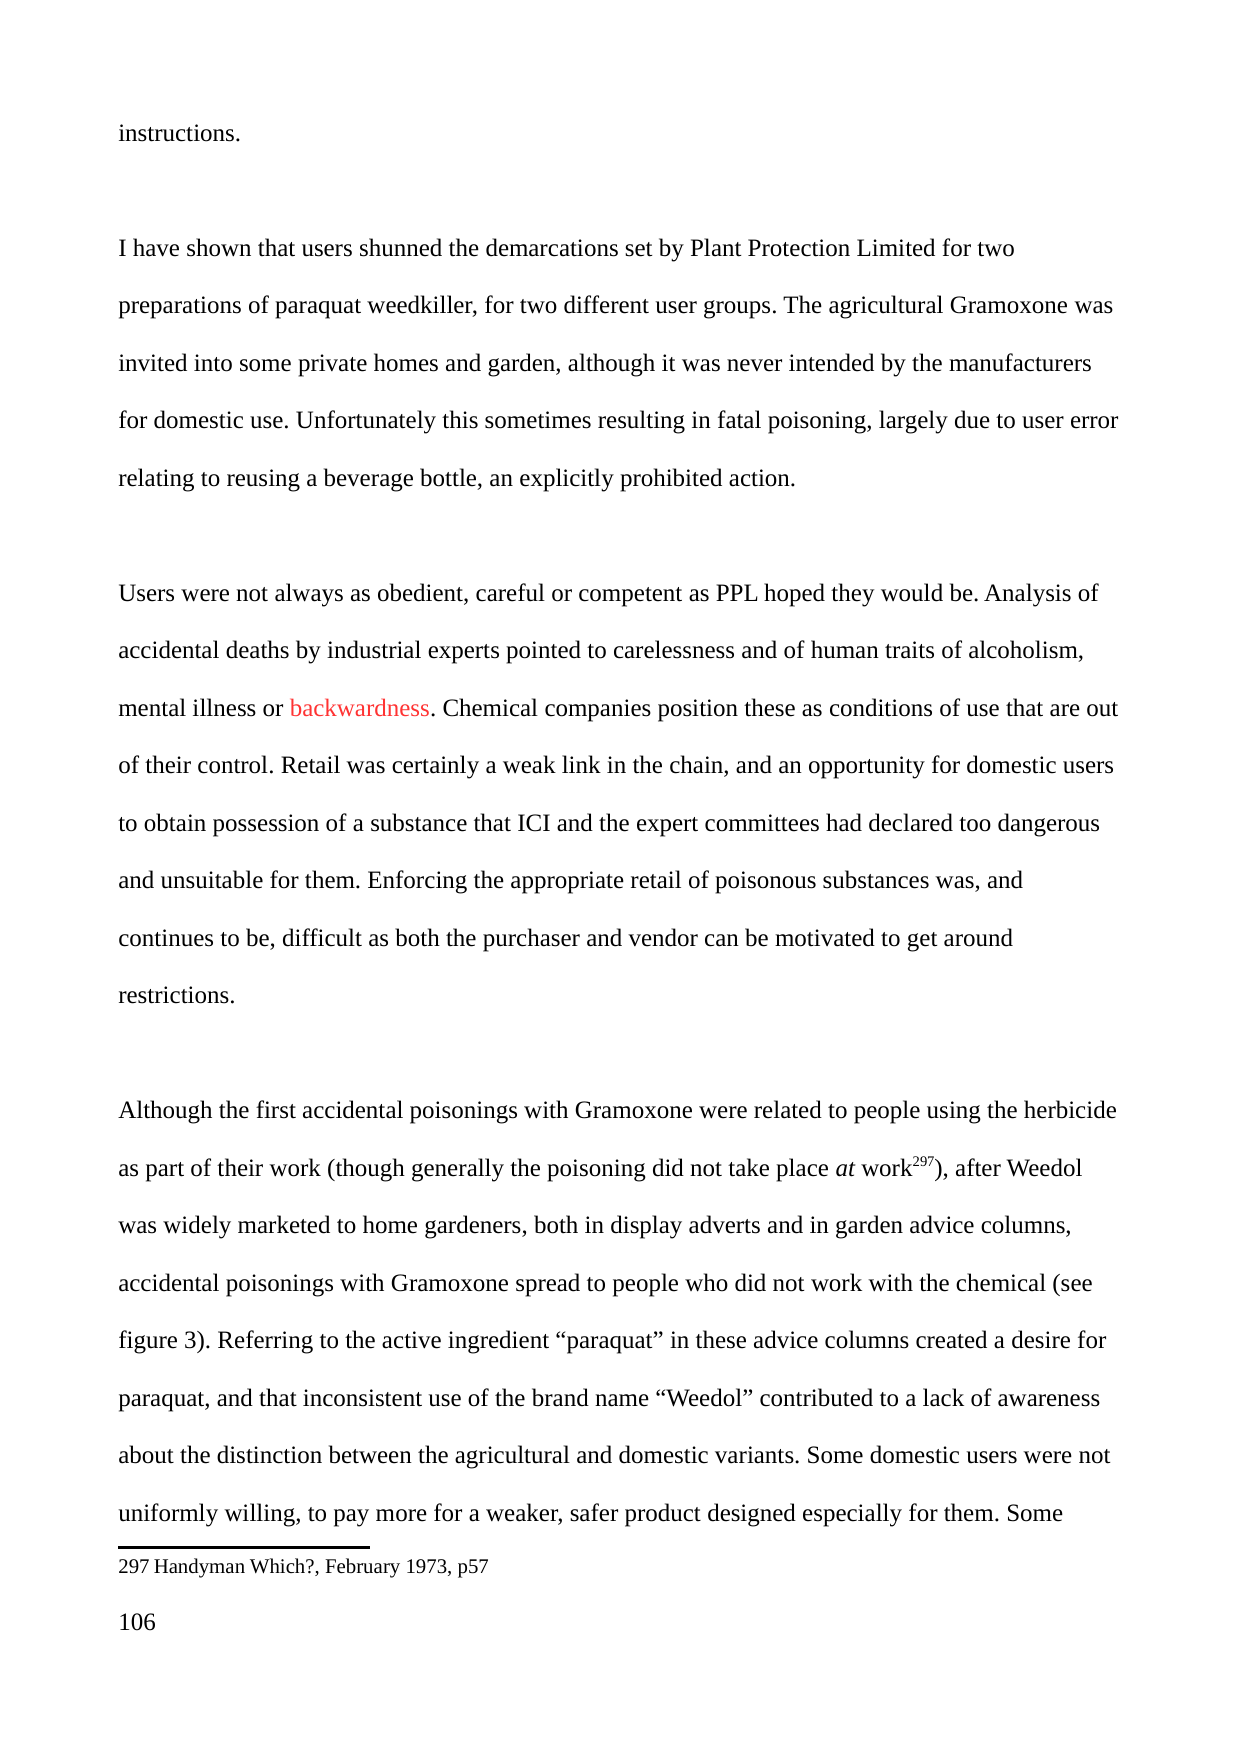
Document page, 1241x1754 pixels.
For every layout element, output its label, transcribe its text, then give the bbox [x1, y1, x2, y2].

text instructions. [118, 118, 1122, 147]
text Handyman Which?, February 1973, p57 [118, 1553, 1122, 1578]
text I have shown that users shunned the demarcations set by Plant Protection Limited for two preparations of paraquat weedkiller, for two different user groups. The agricultural Gramoxone was invited into some private homes and garden, although it was never intended by the manufacturers for domestic use. Unfortunately this sometimes resulting in fatal poisoning, largely due to user error relating to reusing a beverage bottle, an explicitly prohibited action. [118, 233, 1122, 492]
text Although the first accidental poisonings with Gramoxone were related to people using the herbicide as part of their work (though generally the poisoning did not take place at work), after Weedol was widely marketed to home gardeners, both in display adverts and in garden advice columns, accidental poisonings with Gramoxone spread to people who did not work with the chemical (see figure 3). Referring to the active ingredient “paraquat” in these advice columns created a desire for paraquat, and that inconsistent use of the brand name “Weedol” contributed to a lack of awareness about the distinction between the agricultural and domestic variants. Some domestic users were not uniformly willing, to pay more for a weaker, safer product designed especially for them. Some [118, 1096, 1122, 1527]
text Users were not always as obedient, careful or competent as PPL hoped they would be. Analysis of accidental deaths by industrial experts pointed to carelessness and of human traits of alcoholism, mental illness or backwardness. Chemical companies position these as conditions of use that are out of their control. Retail was certainly a weak link in the chain, and an opportunity for domestic users to obtain possession of a substance that ICI and the expert committees had declared too dangerous and unsuitable for them. Enforcing the appropriate retail of poisonous substances was, and continues to be, difficult as both the purchaser and vendor can be motivated to get around restrictions. [118, 578, 1122, 1009]
